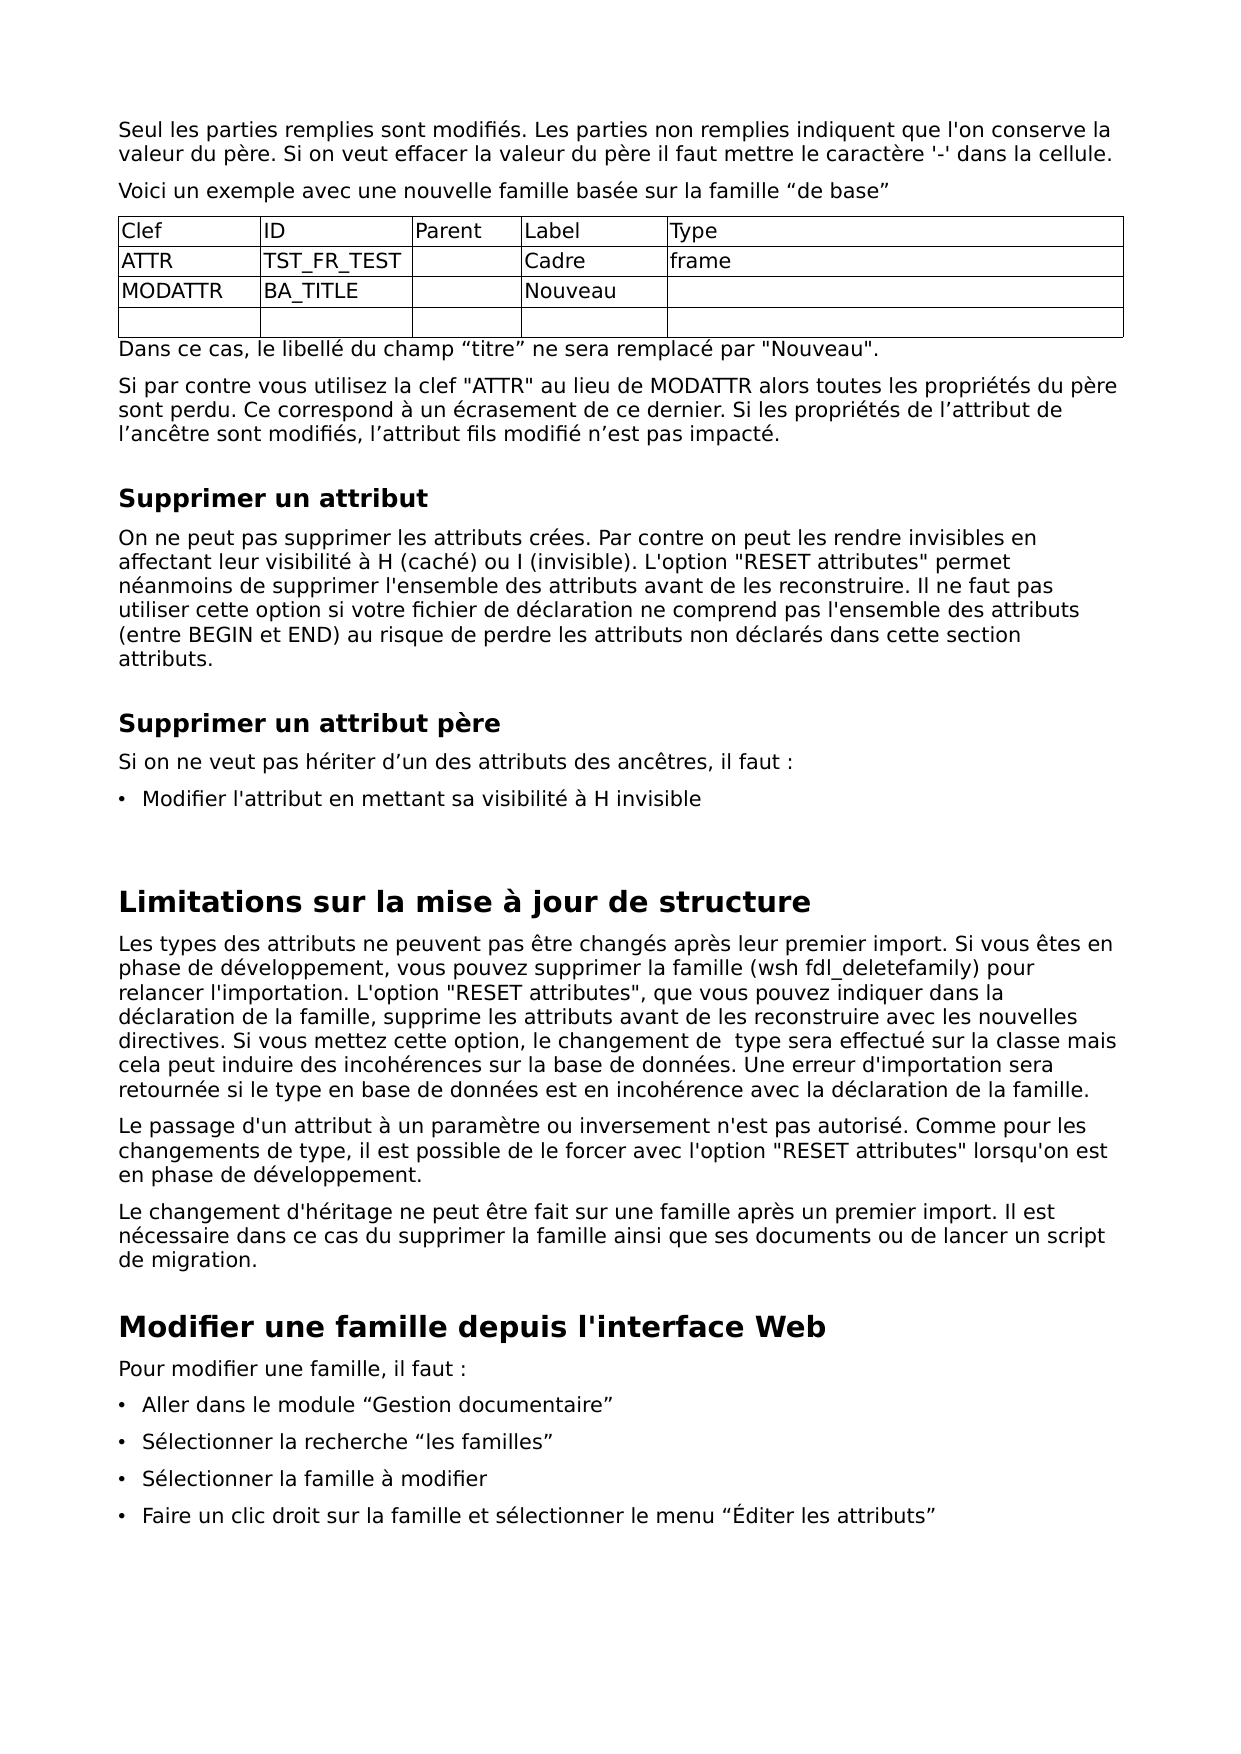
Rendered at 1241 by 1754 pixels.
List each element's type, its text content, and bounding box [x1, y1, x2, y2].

text Pour modifier une famille, il faut : [118, 1357, 1122, 1381]
table_cell [522, 308, 667, 337]
text Les types des attributs ne peuvent pas être changés après leur premier import. Si vous êtes en phase de développement, vous pouvez supprimer la famille (wsh fdl_deletefamily) pour relancer l'importation. L'option "RESET attributes", que vous pouvez indiquer dans la déclaration de la famille, supprime les attributs avant de les reconstruire avec les nouvelles directives. Si vous mettez cette option, le changement de type sera effectué sur la classe mais cela peut induire des incohérences sur la base de données. Une erreur d'importation sera retournée si le type en base de données est en incohérence avec la déclaration de la famille. [118, 932, 1122, 1102]
table_cell ATTR [119, 247, 260, 276]
table_header ID [261, 217, 412, 246]
subtitle Supprimer un attribut père [118, 709, 1122, 738]
list Sélectionner la famille à modifier [118, 1467, 1122, 1491]
text Le passage d'un attribut à un paramètre ou inversement n'est pas autorisé. Comme pour les changements de type, il est possible de le forcer avec l'option "RESET attributes" lorsqu'on est en phase de développement. [118, 1114, 1122, 1187]
subtitle Modifier une famille depuis l'interface Web [118, 1310, 1122, 1344]
table_cell [119, 308, 260, 337]
text Si par contre vous utilisez la clef "ATTR" au lieu de MODATTR alors toutes les propriétés du père sont perdu. Ce correspond à un écrasement de ce dernier. Si les propriétés de l’attribut de l’ancêtre sont modifiés, l’attribut fils modifié n’est pas impacté. [118, 374, 1122, 446]
subtitle Supprimer un attribut [118, 484, 1122, 513]
subtitle Limitations sur la mise à jour de structure [118, 886, 1122, 920]
table_cell [413, 308, 521, 337]
table_header Label [522, 217, 667, 246]
table_cell MODATTR [119, 277, 260, 307]
list Modifier l'attribut en mettant sa visibilité à H invisible [118, 787, 1122, 811]
list Sélectionner la recherche “les familles” [118, 1430, 1122, 1454]
list Aller dans le module “Gestion documentaire” [118, 1393, 1122, 1418]
table_cell Nouveau [522, 277, 667, 307]
table_cell Cadre [522, 247, 667, 276]
text Seul les parties remplies sont modifiés. Les parties non remplies indiquent que l'on conserve la valeur du père. Si on veut effacer la valeur du père il faut mettre le caractère '-' dans la cellule. [118, 118, 1122, 167]
table_cell [413, 247, 521, 276]
table_cell [413, 277, 521, 307]
table_header Type [668, 217, 1123, 246]
table_cell [668, 277, 1123, 307]
text Si on ne veut pas hériter d’un des attributs des ancêtres, il faut : [118, 750, 1122, 775]
text Dans ce cas, le libellé du champ “titre” ne sera remplacé par "Nouveau". [118, 338, 1122, 361]
table_cell [261, 308, 412, 337]
table_cell [668, 308, 1123, 337]
list Faire un clic droit sur la famille et sélectionner le menu “Éditer les attributs” [118, 1504, 1122, 1528]
text On ne peut pas supprimer les attributs crées. Par contre on peut les rendre invisibles en affectant leur visibilité à H (caché) ou I (invisible). L'option "RESET attributes" permet néanmoins de supprimer l'ensemble des attributs avant de les reconstruire. Il ne faut pas utiliser cette option si votre fichier de déclaration ne comprend pas l'ensemble des attributs (entre BEGIN et END) au risque de perdre les attributs non déclarés dans cette section attributs. [118, 526, 1122, 671]
table_header Clef [119, 217, 260, 246]
table_cell BA_TITLE [261, 277, 412, 307]
table_header Parent [413, 217, 521, 246]
text Voici un exemple avec une nouvelle famille basée sur la famille “de base” [118, 179, 1122, 203]
text Le changement d'héritage ne peut être fait sur une famille après un premier import. Il est nécessaire dans ce cas du supprimer la famille ainsi que ses documents ou de lancer un script de migration. [118, 1200, 1122, 1273]
table_cell TST_FR_TEST [261, 247, 412, 276]
table_cell frame [668, 247, 1123, 276]
